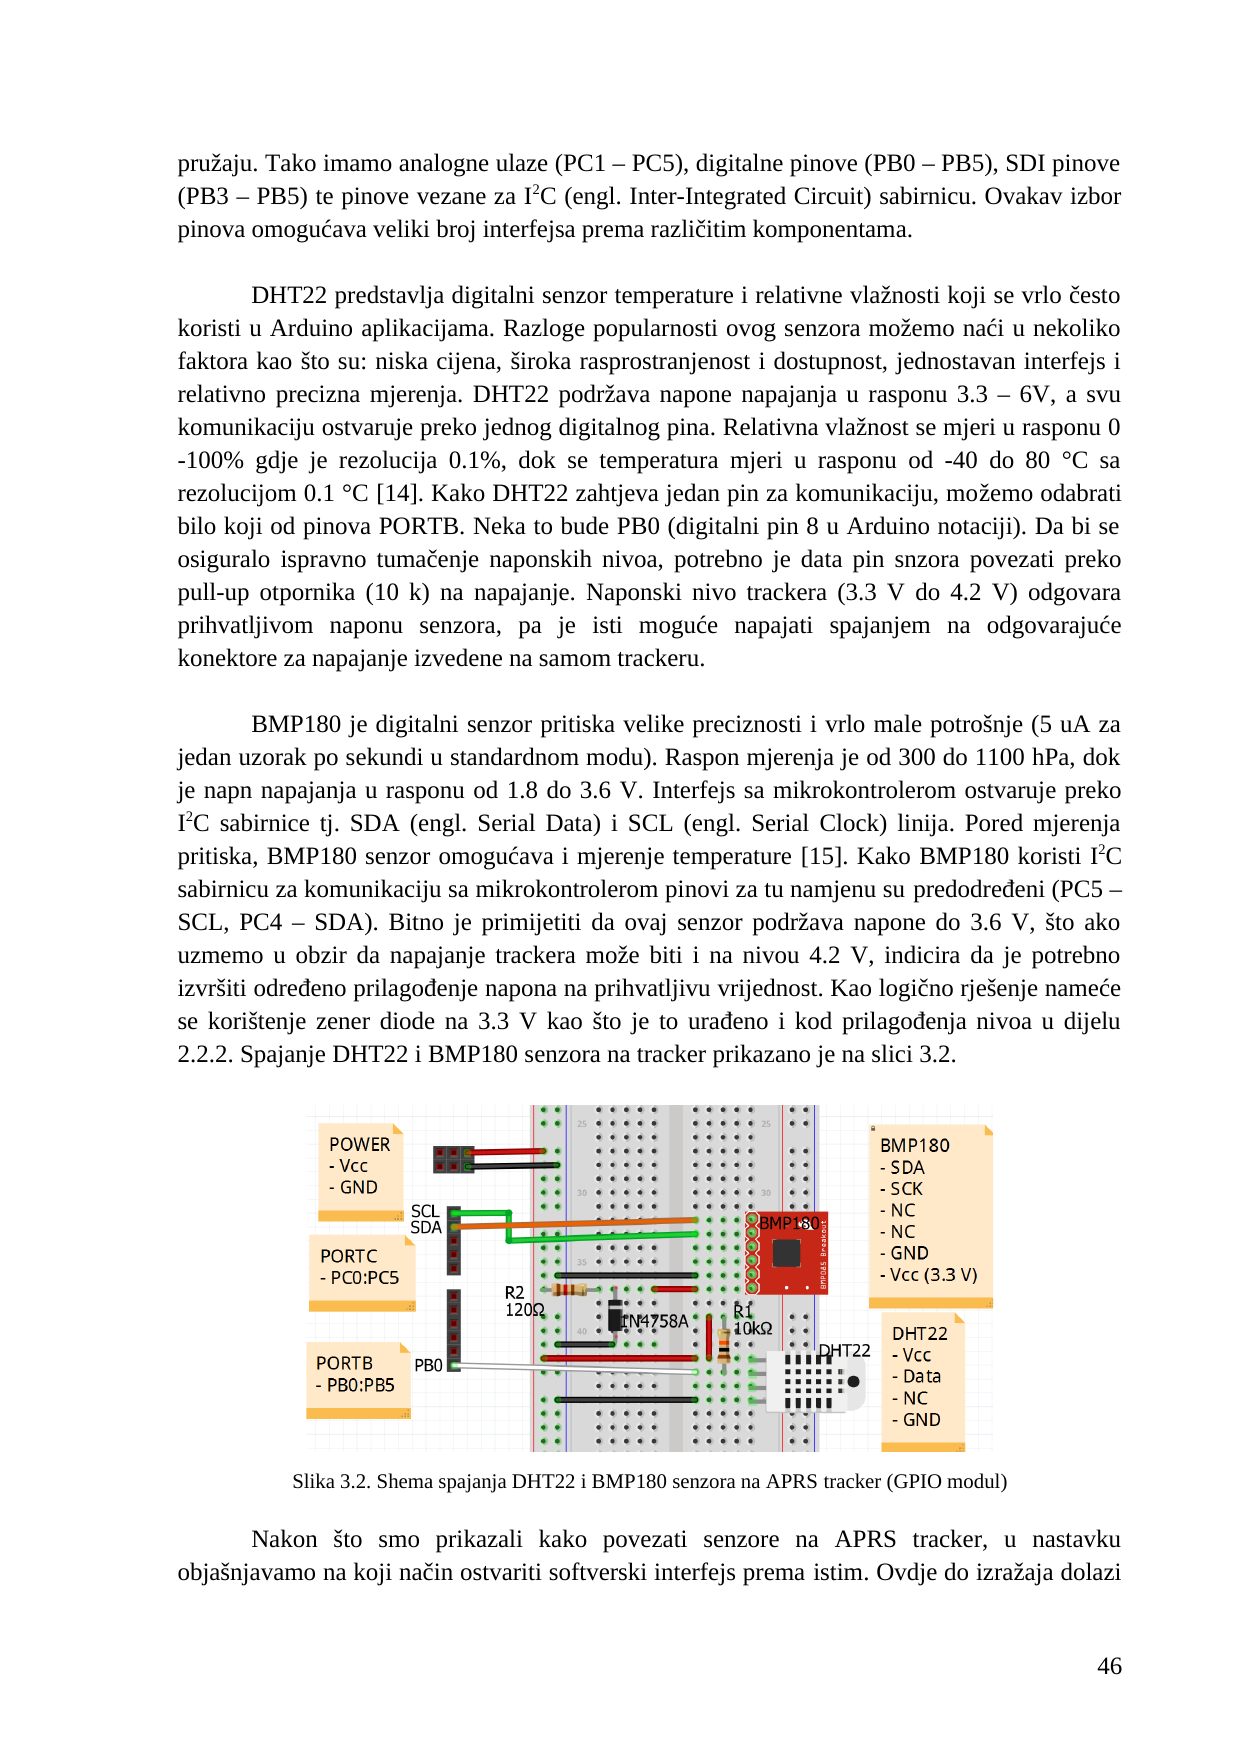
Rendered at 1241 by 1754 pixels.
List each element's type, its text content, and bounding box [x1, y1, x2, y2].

text DHT22 predstavlja digitalni senzor temperature i relativne vlažnosti koji se vrlo često koristi u Arduino aplikacijama. Razloge popularnosti ovog senzora možemo naći u nekoliko faktora kao što su: niska cijena, široka rasprostranjenost i dostupnost, jednostavan interfejs i relativno precizna mjerenja. DHT22 podržava napone napajanja u rasponu 3.3 – 6V, a svu komunikaciju ostvaruje preko jednog digitalnog pina. Relativna vlažnost se mjeri u rasponu 0 -100% gdje je rezolucija 0.1%, dok se temperatura mjeri u rasponu od -40 do 80 °C sa rezolucijom 0.1 °C [14]. Kako DHT22 zahtjeva jedan pin za komunikaciju, možemo odabrati bilo koji od pinova PORTB. Neka to bude PB0 (digitalni pin 8 u Arduino notaciji). Da bi se osiguralo ispravno tumačenje naponskih nivoa, potrebno je data pin snzora povezati preko pull-up otpornika (10 k) na napajanje. Naponski nivo trackera (3.3 V do 4.2 V) odgovara prihvatljivom naponu senzora, pa je isti moguće napajati spajanjem na odgovarajuće konektore za napajanje izvedene na samom trackeru. [177, 280, 1122, 672]
picture [306, 1105, 994, 1452]
text pružaju. Tako imamo analogne ulaze (PC1 – PC5), digitalne pinove (PB0 – PB5), SDI pinove (PB3 – PB5) te pinove vezane za I2C (engl. Inter-Integrated Circuit) sabirnicu. Ovakav izbor pinova omogućava veliki broj interfejsa prema različitim komponentama. [177, 148, 1122, 242]
text Slika 3.2. Shema spajanja DHT22 i BMP180 senzora na APRS tracker (GPIO modul) [177, 1468, 1122, 1493]
text Nakon što smo prikazali kako povezati senzore na APRS tracker, u nastavku objašnjavamo na koji način ostvariti softverski interfejs prema istim. Ovdje do izražaja dolazi [177, 1524, 1122, 1586]
text BMP180 je digitalni senzor pritiska velike preciznosti i vrlo male potrošnje (5 uA za jedan uzorak po sekundi u standardnom modu). Raspon mjerenja je od 300 do 1100 hPa, dok je napn napajanja u rasponu od 1.8 do 3.6 V. Interfejs sa mikrokontrolerom ostvaruje preko I2C sabirnice tj. SDA (engl. Serial Data) i SCL (engl. Serial Clock) linija. Pored mjerenja pritiska, BMP180 senzor omogućava i mjerenje temperature [15]. Kako BMP180 koristi I2C sabirnicu za komunikaciju sa mikrokontrolerom pinovi za tu namjenu su predodređeni (PC5 – SCL, PC4 – SDA). Bitno je primijetiti da ovaj senzor podržava napone do 3.6 V, što ako uzmemo u obzir da napajanje trackera može biti i na nivou 4.2 V, indicira da je potrebno izvršiti određeno prilagođenje napona na prihvatljivu vrijednost. Kao logično rješenje nameće se korištenje zener diode na 3.3 V kao što je to urađeno i kod prilagođenja nivoa u dijelu 2.2.2. Spajanje DHT22 i BMP180 senzora na tracker prikazano je na slici 3.2. [177, 709, 1122, 1068]
